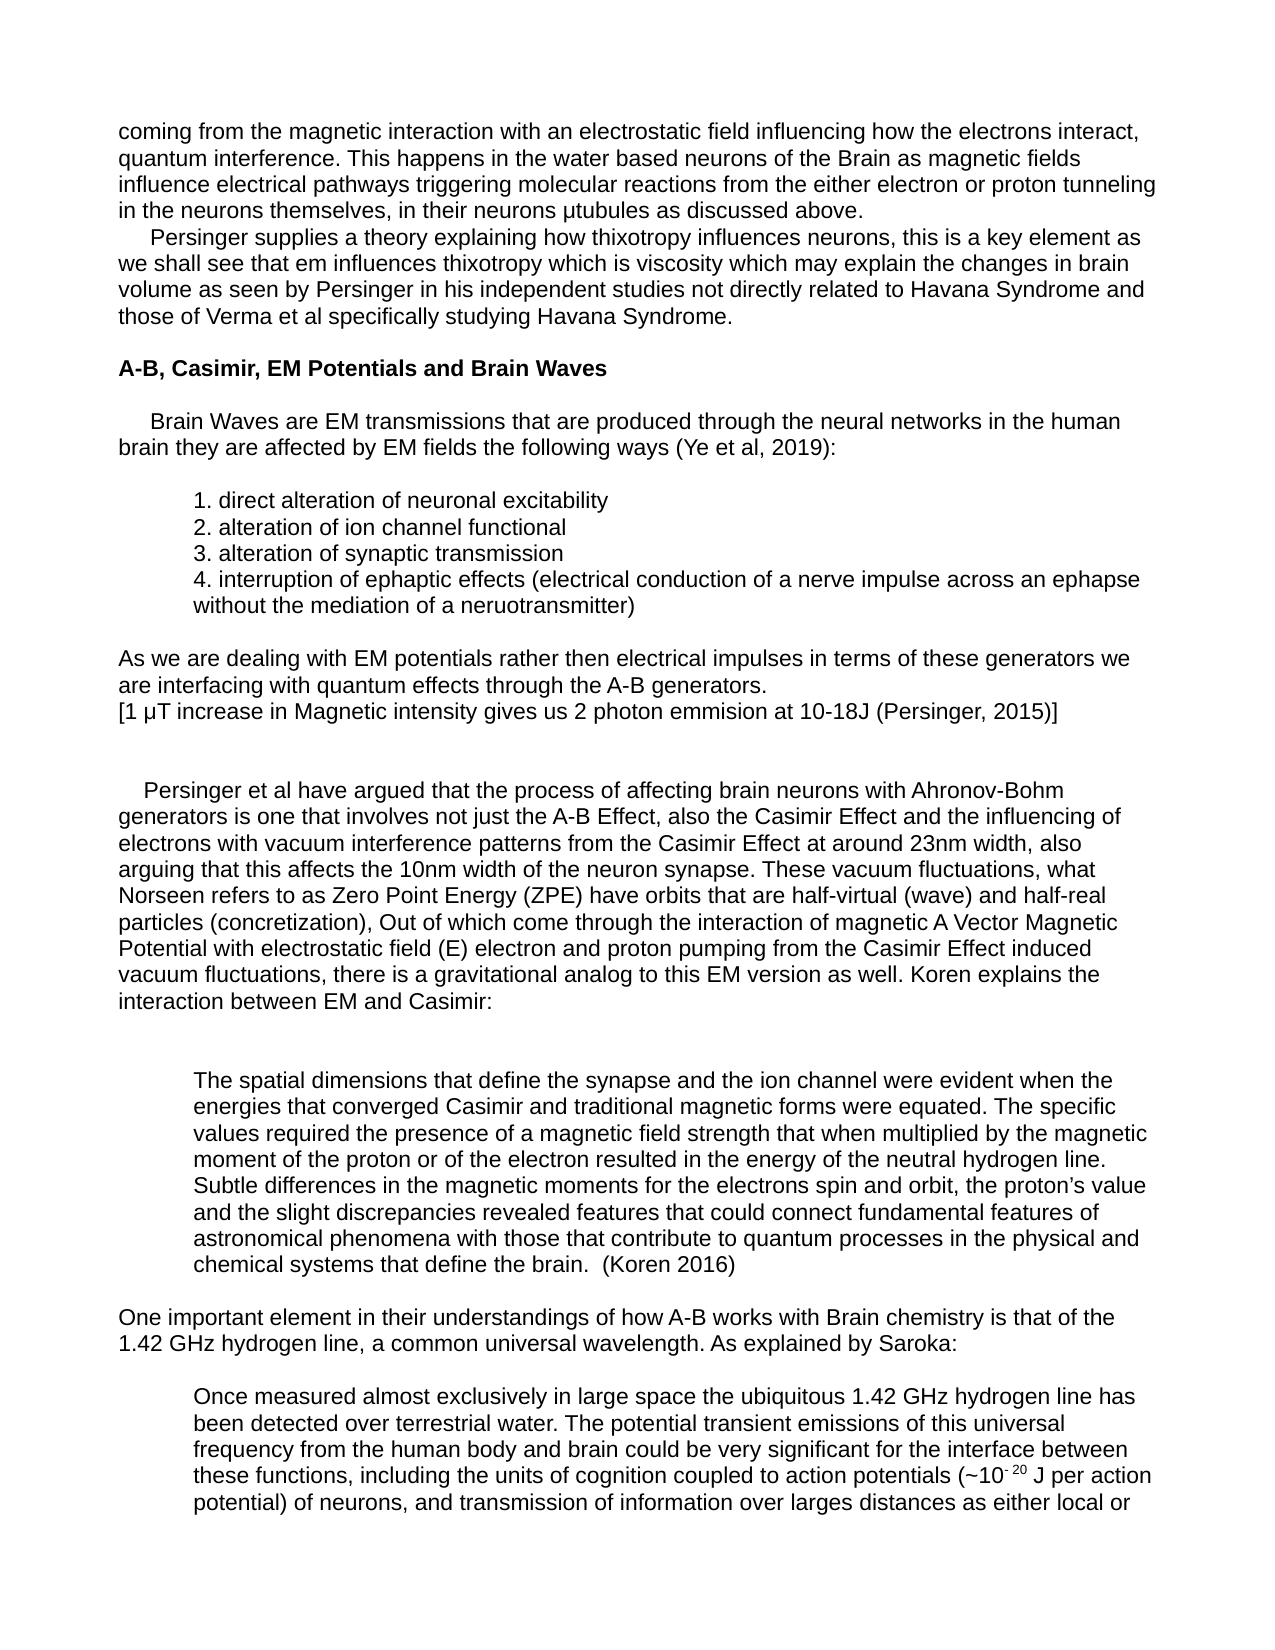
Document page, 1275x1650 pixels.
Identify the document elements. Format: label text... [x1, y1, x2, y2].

text The spatial dimensions that define the synapse and the ion channel were evident when the energies that converged Casimir and traditional magnetic forms were equated. The specific values required the presence of a magnetic field strength that when multiplied by the magnetic moment of the proton or of the electron resulted in the energy of the neutral hydrogen line. Subtle differences in the magnetic moments for the electrons spin and orbit, the proton’s value and the slight discrepancies revealed features that could connect fundamental features of astronomical phenomena with those that contribute to quantum processes in the physical and chemical systems that define the brain. (Koren 2016) [193, 1067, 1157, 1278]
text coming from the magnetic interaction with an electrostatic field influencing how the electrons interact, quantum interference. This happens in the water based neurons of the Brain as magnetic fields influence electrical pathways triggering molecular reactions from the either electron or proton tunneling in the neurons themselves, in their neurons μtubules as discussed above. [118, 118, 1157, 223]
text One important element in their understandings of how A-B works with Brain chemistry is that of the 1.42 GHz hydrogen line, a common universal wavelength. As explained by Saroka: [118, 1304, 1157, 1357]
text Persinger supplies a theory explaining how thixotropy influences neurons, this is a key element as we shall see that em influences thixotropy which is viscosity which may explain the changes in brain volume as seen by Persinger in his independent studies not directly related to Havana Syndrome and those of Verma et al specifically studying Havana Syndrome. [118, 223, 1157, 329]
text [1 μT increase in Magnetic intensity gives us 2 photon emmision at 10-18J (Persinger, 2015)] [118, 698, 1157, 724]
text A-B, Casimir, EM Potentials and Brain Waves [118, 355, 1157, 382]
text Persinger et al have argued that the process of affecting brain neurons with Ahronov-Bohm generators is one that involves not just the A-B Effect, also the Casimir Effect and the influencing of electrons with vacuum interference patterns from the Casimir Effect at around 23nm width, also arguing that this affects the 10nm width of the neuron synapse. These vacuum fluctuations, what Norseen refers to as Zero Point Energy (ZPE) have orbits that are half-virtual (wave) and half-real particles (concretization), Out of which come through the interaction of magnetic A Vector Magnetic Potential with electrostatic field (E) electron and proton pumping from the Casimir Effect induced vacuum fluctuations, there is a gravitational analog to this EM version as well. Koren explains the interaction between EM and Casimir: [118, 777, 1157, 1014]
text 4. interruption of ephaptic effects (electrical conduction of a nerve impulse across an ephapse without the mediation of a neruotransmitter) [193, 566, 1157, 619]
text 3. alteration of synaptic transmission [193, 540, 1157, 566]
text 2. alteration of ion channel functional [193, 513, 1157, 540]
text 1. direct alteration of neuronal excitability [193, 487, 1157, 513]
text Once measured almost exclusively in large space the ubiquitous 1.42 GHz hydrogen line has been detected over terrestrial water. The potential transient emissions of this universal frequency from the human body and brain could be very significant for the interface between these functions, including the units of cognition coupled to action potentials (~10- 20 J per action potential) of neurons, and transmission of information over larges distances as either local or [193, 1383, 1157, 1515]
text As we are dealing with EM potentials rather then electrical impulses in terms of these generators we are interfacing with quantum effects through the A-B generators. [118, 645, 1157, 698]
text Brain Waves are EM transmissions that are produced through the neural networks in the human brain they are affected by EM fields the following ways (Ye et al, 2019): [118, 408, 1157, 461]
